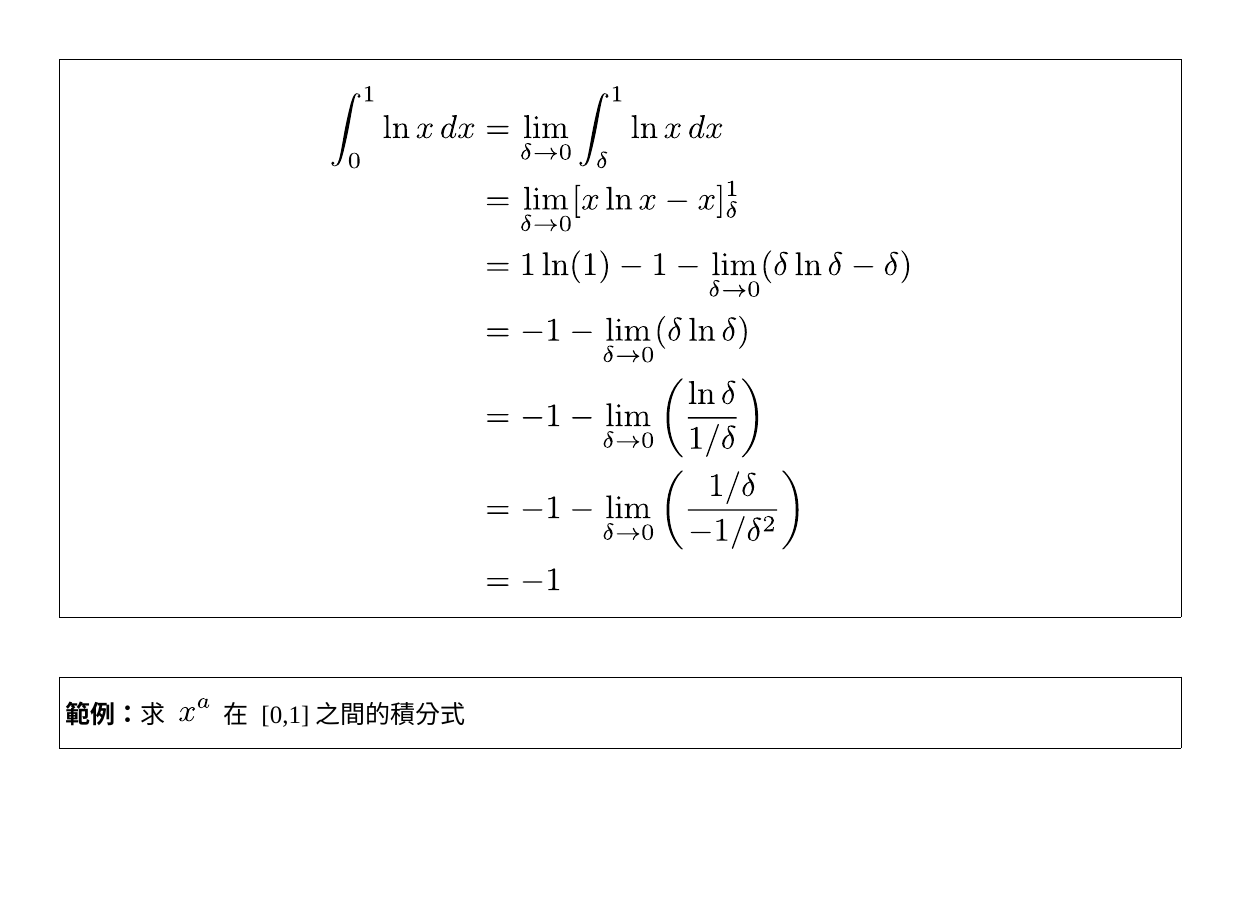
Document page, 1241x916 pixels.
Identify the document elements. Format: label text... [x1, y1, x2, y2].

table_header 範例：求 在 [0,1] 之間的積分式 [60, 678, 1181, 748]
table_header [60, 60, 1181, 617]
